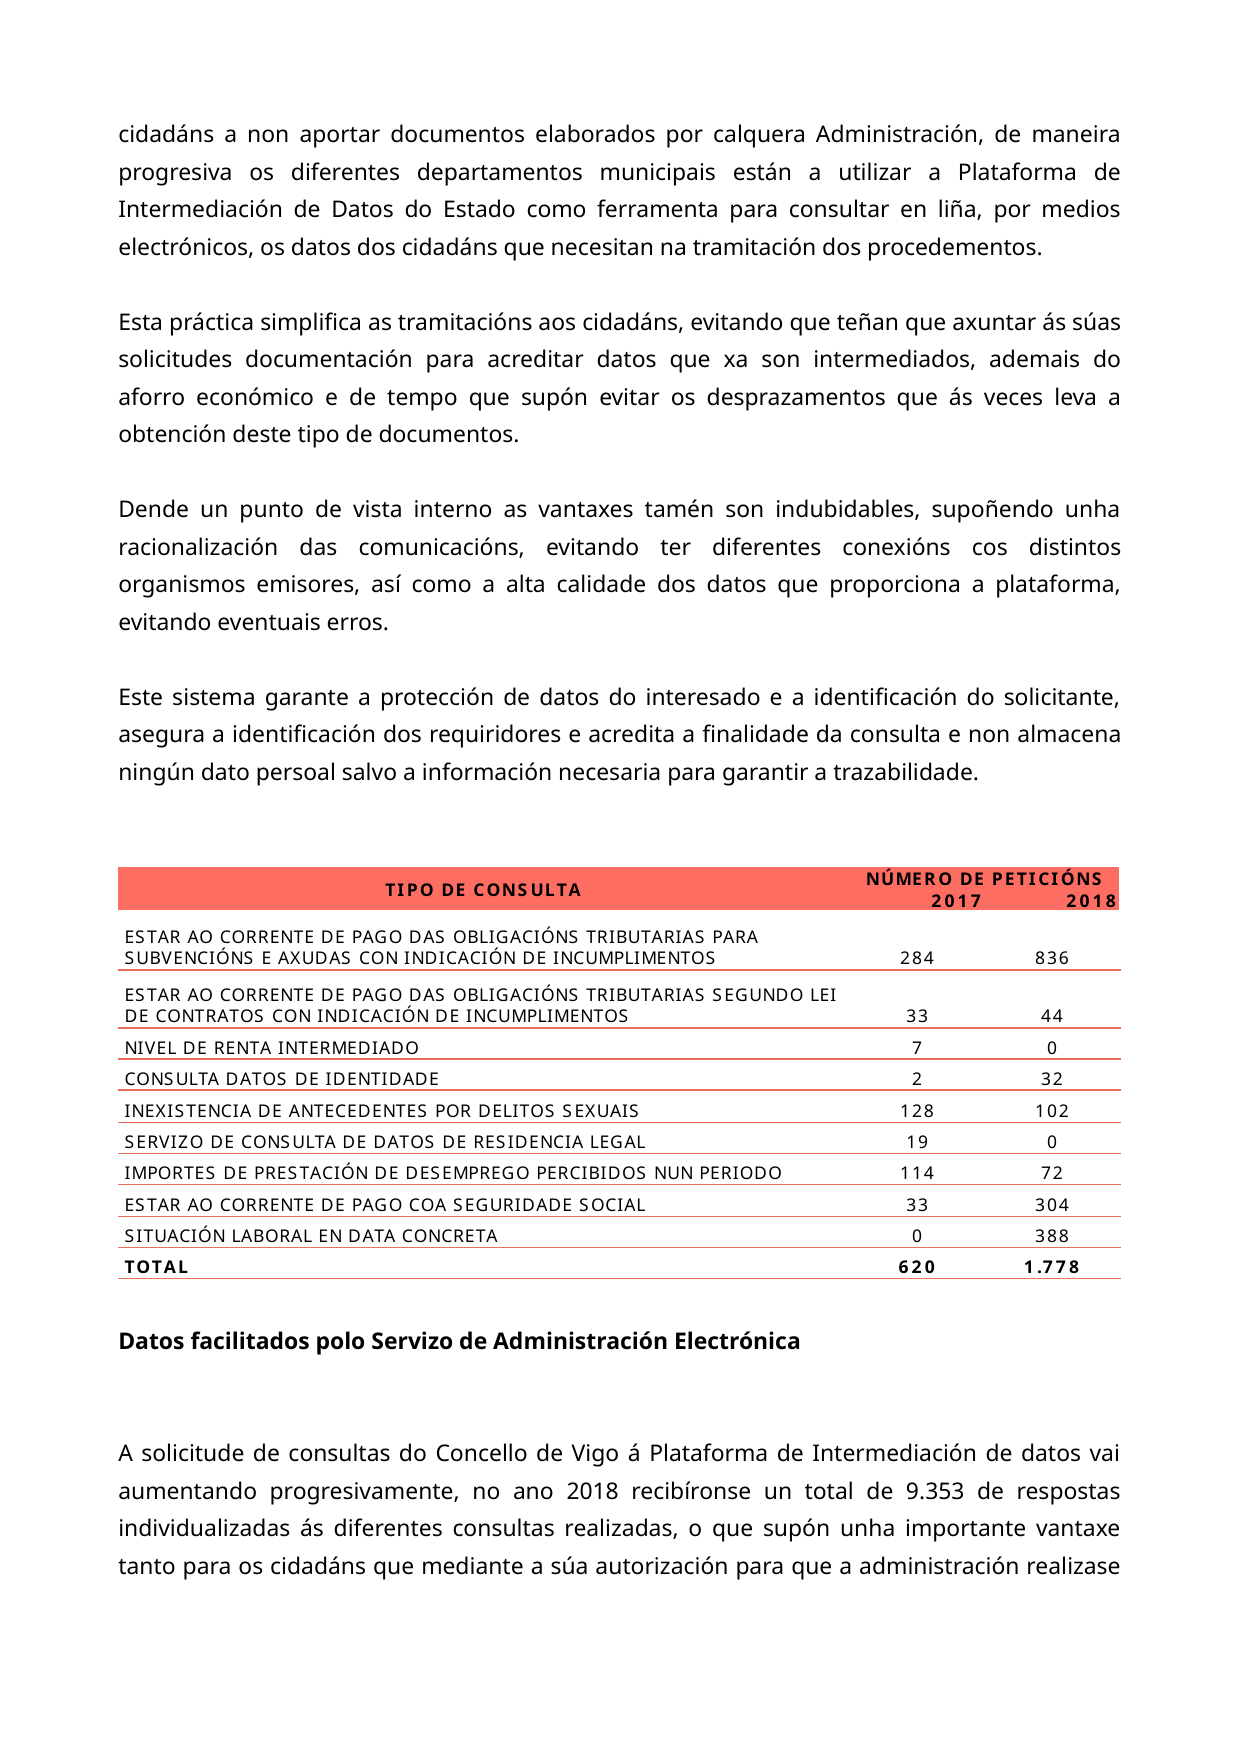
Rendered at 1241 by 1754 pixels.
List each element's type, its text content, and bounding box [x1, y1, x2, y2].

text Datos facilitados polo Servizo de Administración Electrónica [118, 1325, 1122, 1356]
text Esta práctica simplifica as tramitacións aos cidadáns, evitando que teñan que axuntar ás súas solicitudes documentación para acreditar datos que xa son intermediados, ademais do aforro económico e de tempo que supón evitar os desprazamentos que ás veces leva a obtención deste tipo de documentos. [118, 306, 1122, 449]
text Dende un punto de vista interno as vantaxes tamén son indubidables, supoñendo unha racionalización das comunicacións, evitando ter diferentes conexións cos distintos organismos emisores, así como a alta calidade dos datos que proporciona a plataforma, evitando eventuais erros. [118, 493, 1122, 637]
text cidadáns a non aportar documentos elaborados por calquera Administración, de maneira progresiva os diferentes departamentos municipais están a utilizar a Plataforma de Intermediación de Datos do Estado como ferramenta para consultar en liña, por medios electrónicos, os datos dos cidadáns que necesitan na tramitación dos procedementos. [118, 118, 1122, 262]
text A solicitude de consultas do Concello de Vigo á Plataforma de Intermediación de datos vai aumentando progresivamente, no ano 2018 recibíronse un total de 9.353 de respostas individualizadas ás diferentes consultas realizadas, o que supón unha importante vantaxe tanto para os cidadáns que mediante a súa autorización para que a administración realizase [118, 1437, 1122, 1581]
text Este sistema garante a protección de datos do interesado e a identificación do solicitante, asegura a identificación dos requiridores e acredita a finalidade da consulta e non almacena ningún dato persoal salvo a información necesaria para garantir a trazabilidade. [118, 681, 1122, 787]
